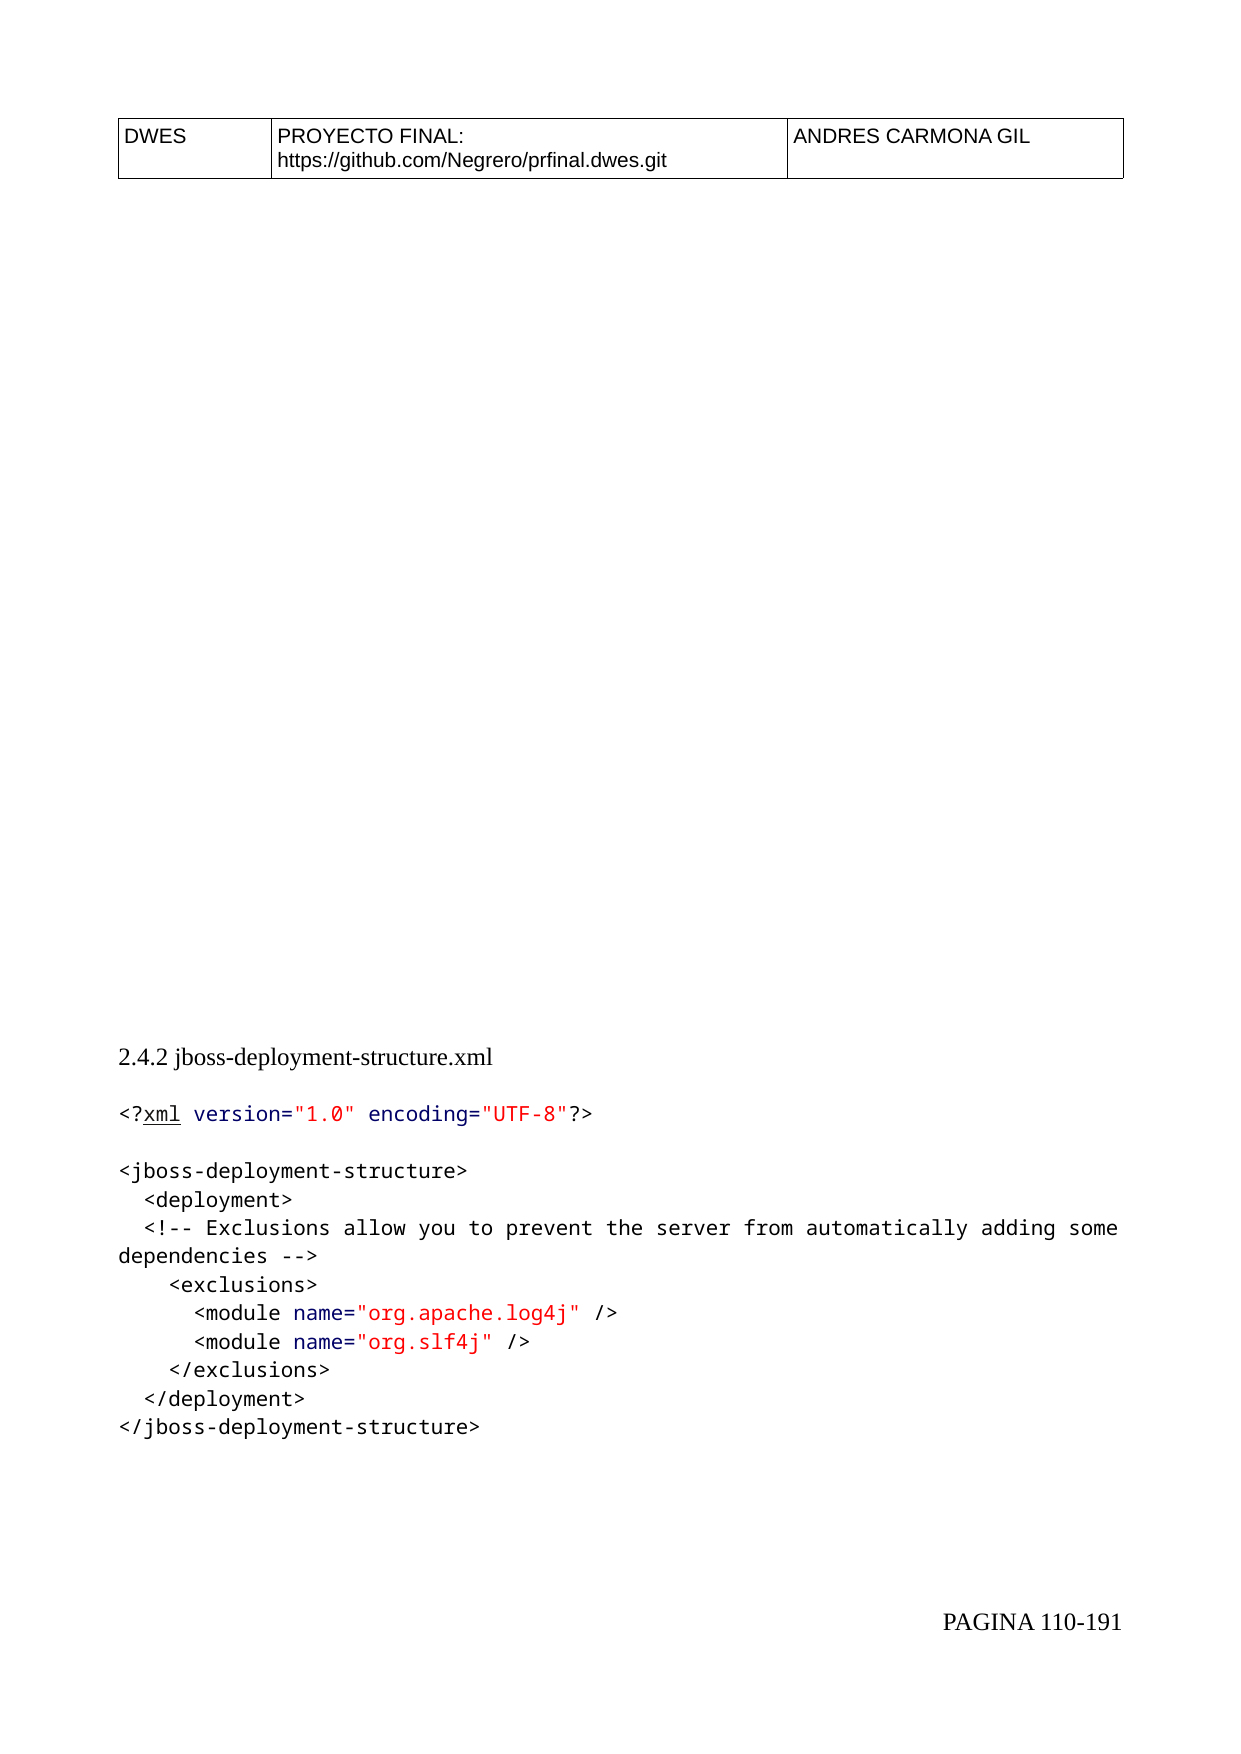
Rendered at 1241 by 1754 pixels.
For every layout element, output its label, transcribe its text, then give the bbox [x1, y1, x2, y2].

text <module name="org.slf4j" /> [118, 1327, 1122, 1355]
text <deployment> [118, 1185, 1122, 1213]
text </exclusions> [118, 1355, 1122, 1384]
text <?xml version="1.0" encoding="UTF-8"?> [118, 1099, 1122, 1128]
text 2.4.2 jboss-deployment-structure.xml [118, 1042, 1122, 1071]
text </deployment> [118, 1384, 1122, 1412]
text </jboss-deployment-structure> [118, 1412, 1122, 1441]
text <exclusions> [118, 1270, 1122, 1298]
text <jboss-deployment-structure> [118, 1156, 1122, 1185]
text <!-- Exclusions allow you to prevent the server from automatically adding some dependencies --> [118, 1213, 1122, 1270]
text <module name="org.apache.log4j" /> [118, 1298, 1122, 1327]
